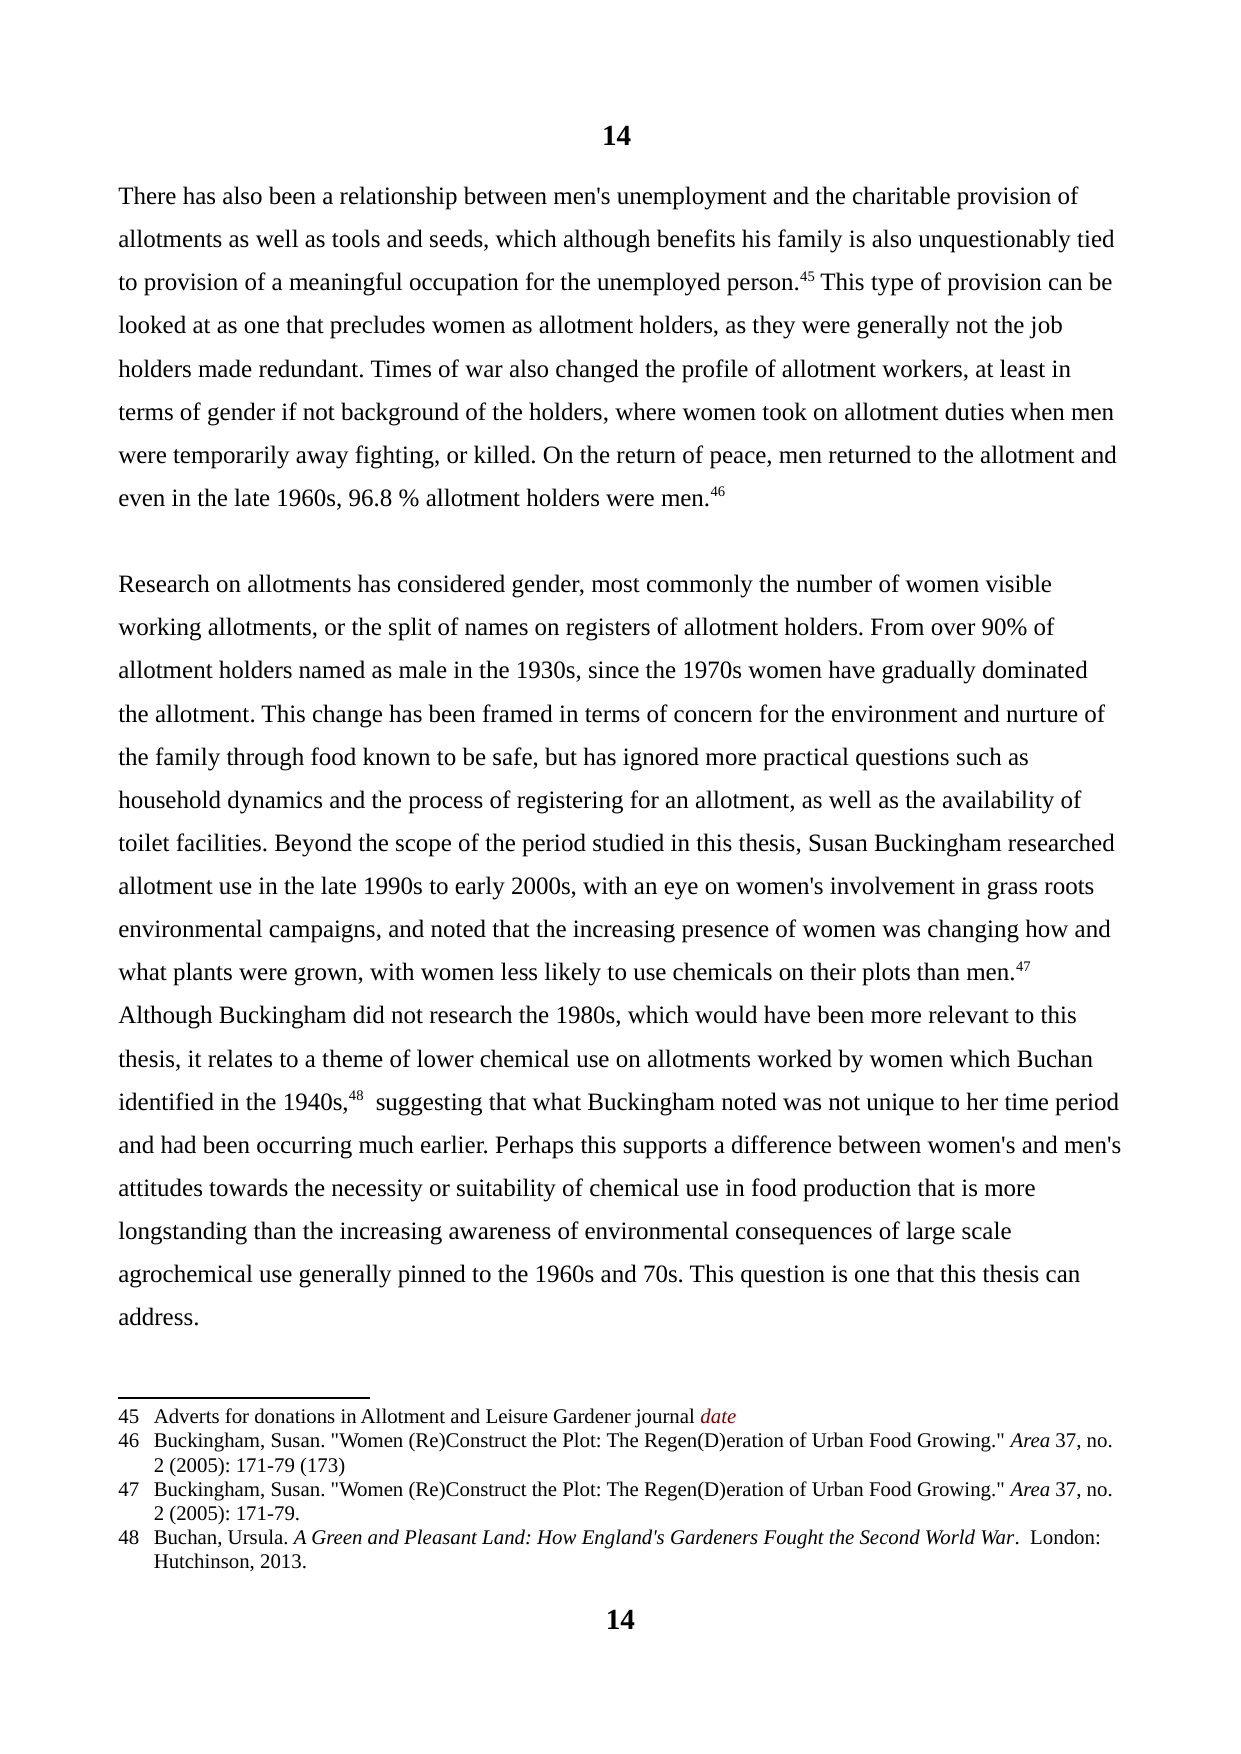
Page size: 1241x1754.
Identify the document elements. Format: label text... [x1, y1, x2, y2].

text Buckingham, Susan. "Women (Re)Construct the Plot: The Regen(D)eration of Urban Food Growing." Area 37, no. 2 (2005): 171-79 (173) [118, 1428, 1122, 1477]
text There has also been a relationship between men's unemployment and the charitable provision of allotments as well as tools and seeds, which although benefits his family is also unquestionably tied to provision of a meaningful occupation for the unemployed person. This type of provision can be looked at as one that precludes women as allotment holders, as they were generally not the job holders made redundant. Times of war also changed the profile of allotment workers, at least in terms of gender if not background of the holders, where women took on allotment duties when men were temporarily away fighting, or killed. On the return of peace, men returned to the allotment and even in the late 1960s, 96.8 % allotment holders were men. [118, 181, 1122, 512]
text Buckingham, Susan. "Women (Re)Construct the Plot: The Regen(D)eration of Urban Food Growing." Area 37, no. 2 (2005): 171-79. [118, 1477, 1122, 1525]
text Buchan, Ursula. A Green and Pleasant Land: How England's Gardeners Fought the Second World War. London: Hutchinson, 2013. [118, 1525, 1122, 1573]
text Research on allotments has considered gender, most commonly the number of women visible working allotments, or the split of names on registers of allotment holders. From over 90% of allotment holders named as male in the 1930s, since the 1970s women have gradually dominated the allotment. This change has been framed in terms of concern for the environment and nurture of the family through food known to be safe, but has ignored more practical questions such as household dynamics and the process of registering for an allotment, as well as the availability of toilet facilities. Beyond the scope of the period studied in this thesis, Susan Buckingham researched allotment use in the late 1990s to early 2000s, with an eye on women's involvement in grass roots environmental campaigns, and noted that the increasing presence of women was changing how and what plants were grown, with women less likely to use chemicals on their plots than men. Although Buckingham did not research the 1980s, which would have been more relevant to this thesis, it relates to a theme of lower chemical use on allotments worked by women which Buchan identified in the 1940s, suggesting that what Buckingham noted was not unique to her time period and had been occurring much earlier. Perhaps this supports a difference between women's and men's attitudes towards the necessity or suitability of chemical use in food production that is more longstanding than the increasing awareness of environmental consequences of large scale agrochemical use generally pinned to the 1960s and 70s. This question is one that this thesis can address. [118, 569, 1122, 1331]
text Adverts for donations in Allotment and Leisure Gardener journal date [118, 1404, 1122, 1428]
